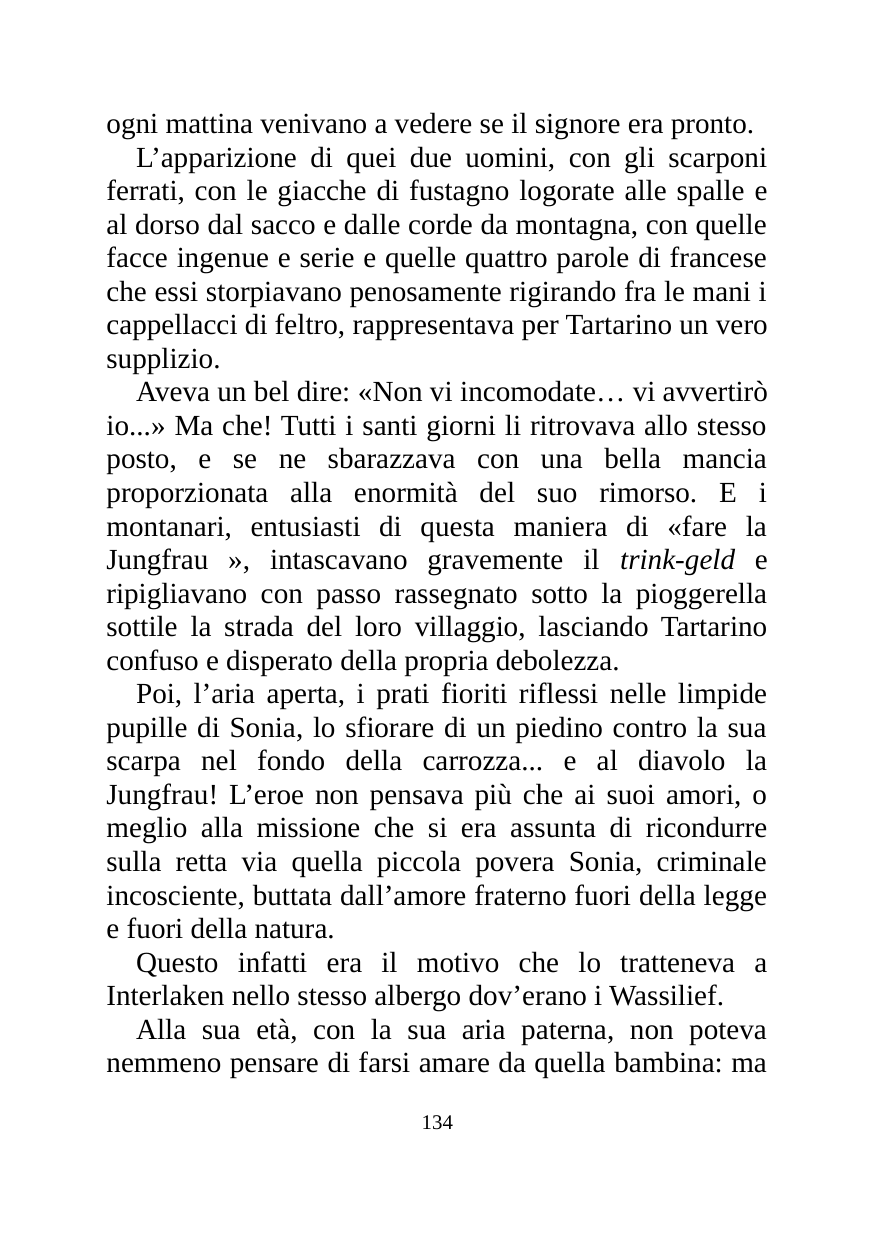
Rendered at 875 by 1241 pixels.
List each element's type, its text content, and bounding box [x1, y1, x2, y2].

text Questo infatti era il motivo che lo tratteneva a Interlaken nello stesso albergo dov’erano i Wassilief. [106, 945, 768, 1012]
text L’apparizione di quei due uomini, con gli scarponi ferrati, con le giacche di fustagno logorate alle spalle e al dorso dal sacco e dalle corde da montagna, con quelle facce ingenue e serie e quelle quattro parole di francese che essi storpiavano penosamente rigirando fra le mani i cappellacci di feltro, rappresentava per Tartarino un vero supplizio. [106, 140, 768, 374]
text Poi, l’aria aperta, i prati fioriti riflessi nelle limpide pupille di Sonia, lo sfiorare di un piedino contro la sua scarpa nel fondo della carrozza... e al diavolo la Jungfrau! L’eroe non pensava più che ai suoi amori, o meglio alla missione che si era assunta di ricondurre sulla retta via quella piccola povera Sonia, criminale incosciente, buttata dall’amore fraterno fuori della legge e fuori della natura. [106, 676, 768, 945]
text Aveva un bel dire: «Non vi incomodate… vi avvertirò io...» Ma che! Tutti i santi giorni li ritrovava allo stesso posto, e se ne sbarazzava con una bella mancia proporzionata alla enormità del suo rimorso. E i montanari, entusiasti di questa maniera di «fare la Jungfrau », intascavano gravemente il trink-geld e ripigliavano con passo rassegnato sotto la pioggerella sottile la strada del loro villaggio, lasciando Tartarino confuso e disperato della propria debolezza. [106, 374, 768, 676]
text ogni mattina venivano a vedere se il signore era pronto. [106, 106, 768, 140]
text Alla sua età, con la sua aria paterna, non poteva nemmeno pensare di farsi amare da quella bambina: ma [106, 1012, 768, 1079]
